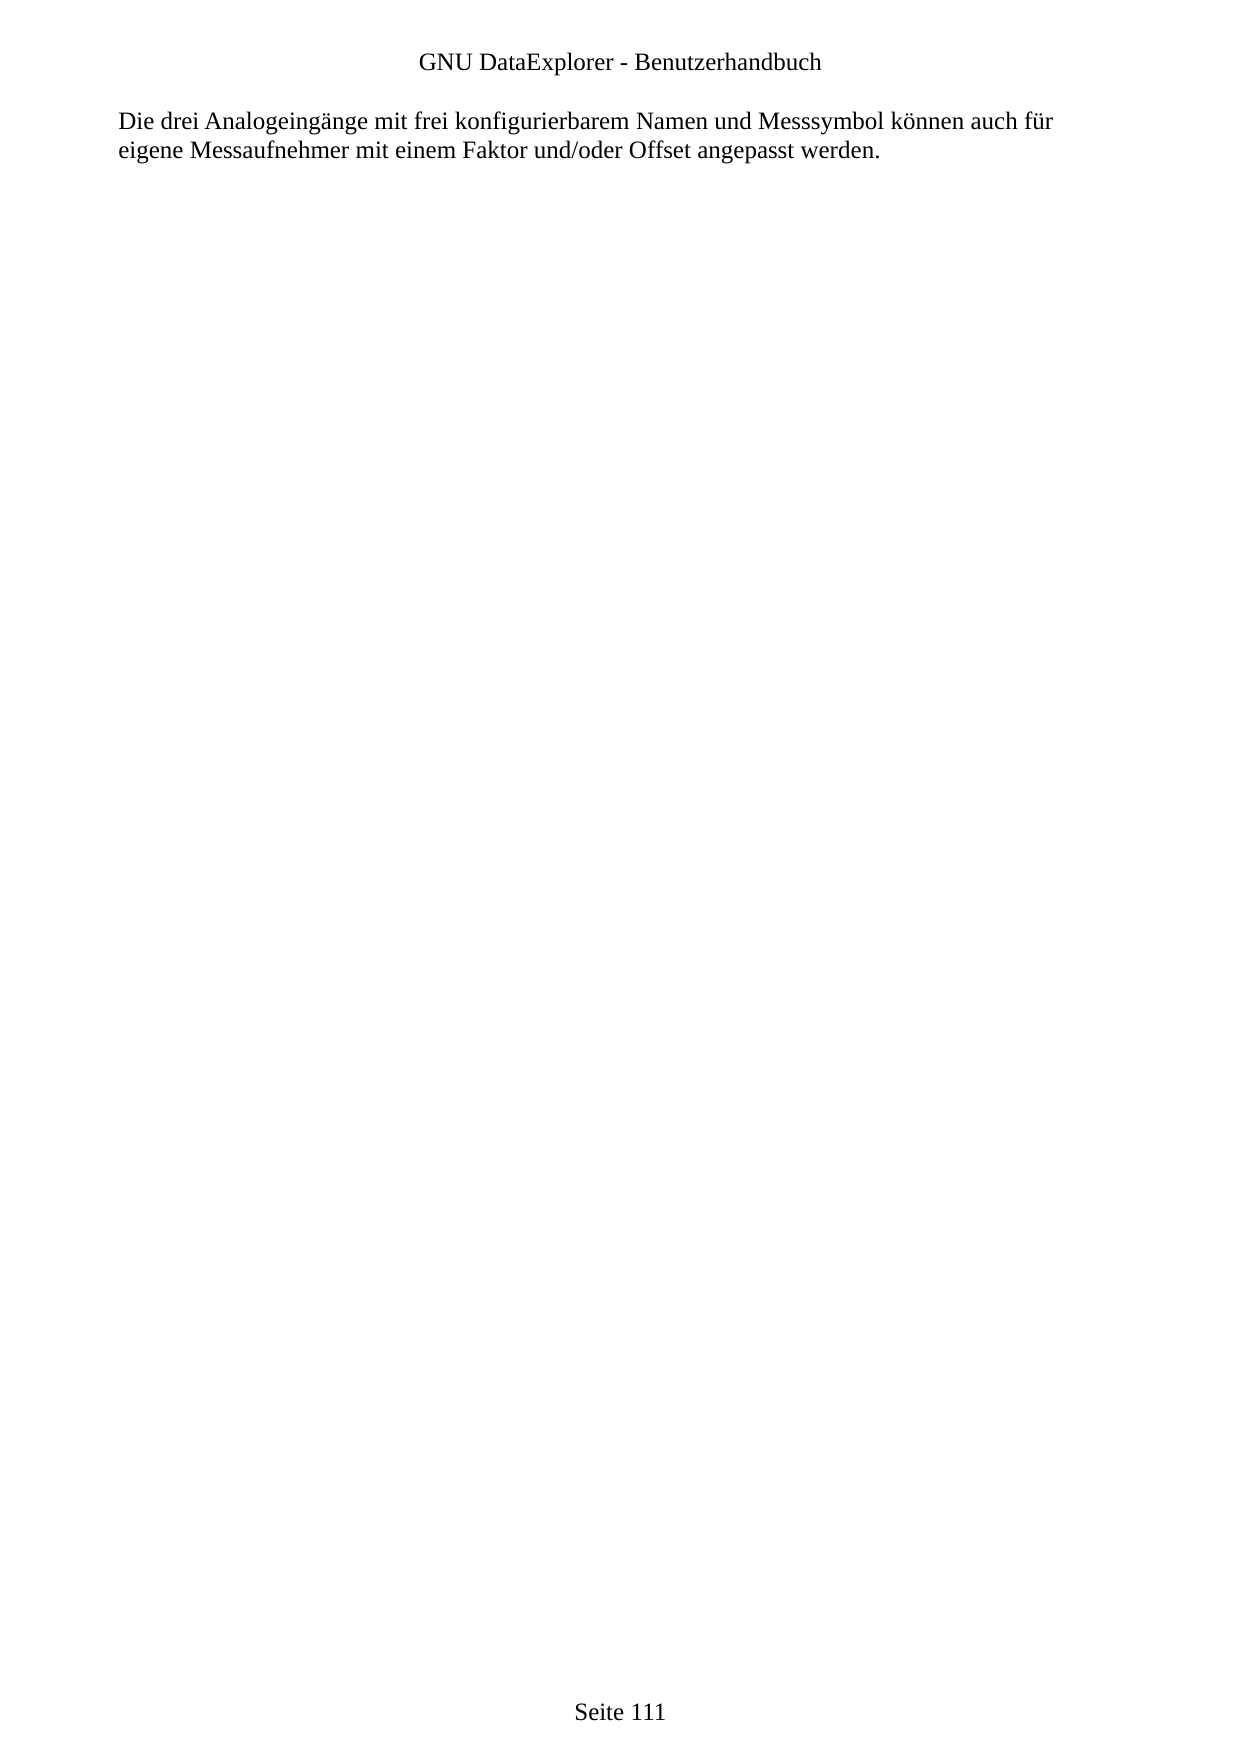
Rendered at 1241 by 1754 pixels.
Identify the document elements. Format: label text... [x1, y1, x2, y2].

text Die drei Analogeingänge mit frei konfigurierbarem Namen und Messsymbol können auch für eigene Messaufnehmer mit einem Faktor und/oder Offset angepasst werden. [118, 106, 1122, 164]
